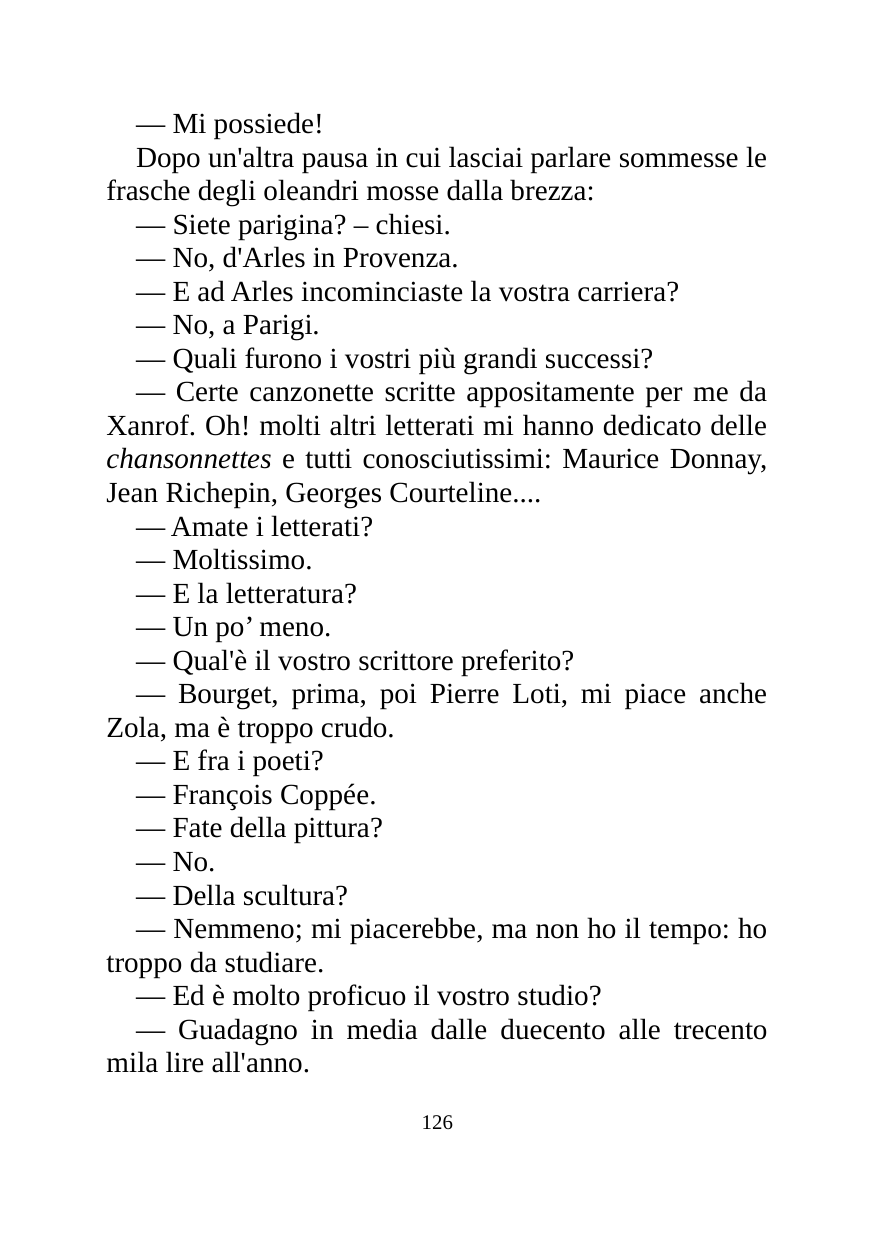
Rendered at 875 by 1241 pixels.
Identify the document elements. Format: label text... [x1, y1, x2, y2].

text — E fra i poeti? [106, 743, 768, 777]
text — No. [106, 844, 768, 878]
text — Ed è molto proficuo il vostro studio? [106, 978, 768, 1012]
text — Della scultura? [106, 878, 768, 911]
text — Quali furono i vostri più grandi successi? [106, 341, 768, 374]
text — Un po’ meno. [106, 609, 768, 643]
text — E ad Arles incominciaste la vostra carriera? [106, 274, 768, 307]
text — Amate i letterati? [106, 509, 768, 542]
text — Bourget, prima, poi Pierre Loti, mi piace anche Zola, ma è troppo crudo. [106, 676, 768, 743]
text — E la letteratura? [106, 576, 768, 609]
text Dopo un'altra pausa in cui lasciai parlare sommesse le frasche degli oleandri mosse dalla brezza: [106, 140, 768, 207]
text — Siete parigina? – chiesi. [106, 207, 768, 240]
text — Fate della pittura? [106, 811, 768, 844]
text — Nemmeno; mi piacerebbe, ma non ho il tempo: ho troppo da studiare. [106, 911, 768, 978]
text — Mi possiede! [106, 106, 768, 140]
text — No, a Parigi. [106, 307, 768, 341]
text — No, d'Arles in Provenza. [106, 240, 768, 274]
text — François Coppée. [106, 777, 768, 811]
text — Qual'è il vostro scrittore preferito? [106, 643, 768, 676]
text — Certe canzonette scritte appositamente per me da Xanrof. Oh! molti altri letterati mi hanno dedicato delle chansonnettes e tutti conosciutissimi: Maurice Donnay, Jean Richepin, Georges Courteline.... [106, 374, 768, 509]
text — Moltissimo. [106, 542, 768, 576]
text — Guadagno in media dalle duecento alle trecento mila lire all'anno. [106, 1012, 768, 1079]
